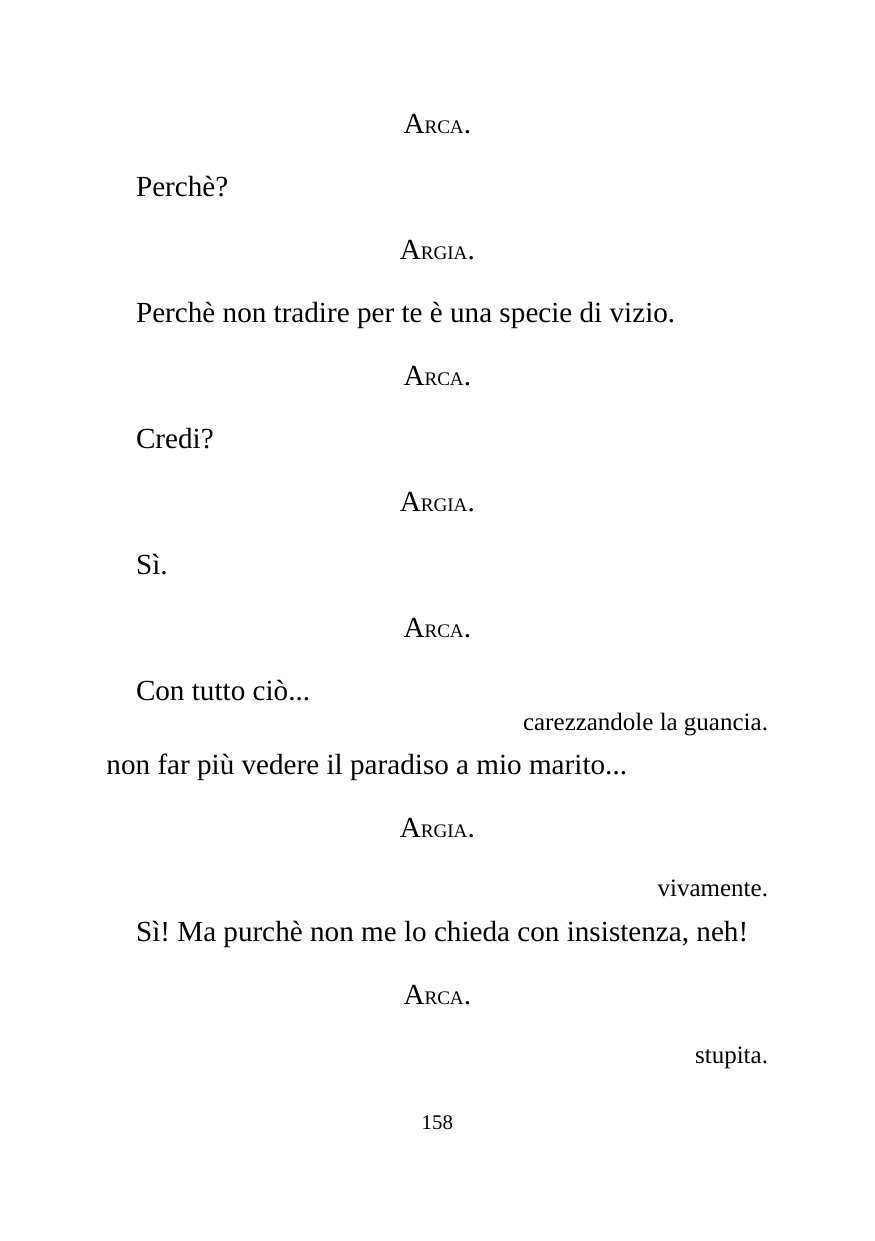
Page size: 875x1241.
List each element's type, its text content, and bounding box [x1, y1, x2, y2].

text Arca. [106, 977, 768, 1011]
text carezzandole la guancia. [431, 707, 768, 736]
text Sì! Ma purchè non me lo chieda con insistenza, neh! [106, 914, 768, 948]
text non far più vedere il paradiso a mio marito... [106, 747, 768, 781]
text stupita. [431, 1040, 768, 1069]
text Argia. [106, 232, 768, 266]
text Argia. [106, 484, 768, 518]
text Argia. [106, 811, 768, 844]
text Perchè? [106, 169, 768, 203]
text vivamente. [431, 873, 768, 902]
text Arca. [106, 106, 768, 140]
text Arca. [106, 358, 768, 392]
text Arca. [106, 610, 768, 644]
text Con tutto ciò... [106, 673, 768, 707]
text Credi? [106, 421, 768, 455]
text Perchè non tradire per te è una specie di vizio. [106, 295, 768, 329]
text Sì. [106, 547, 768, 581]
